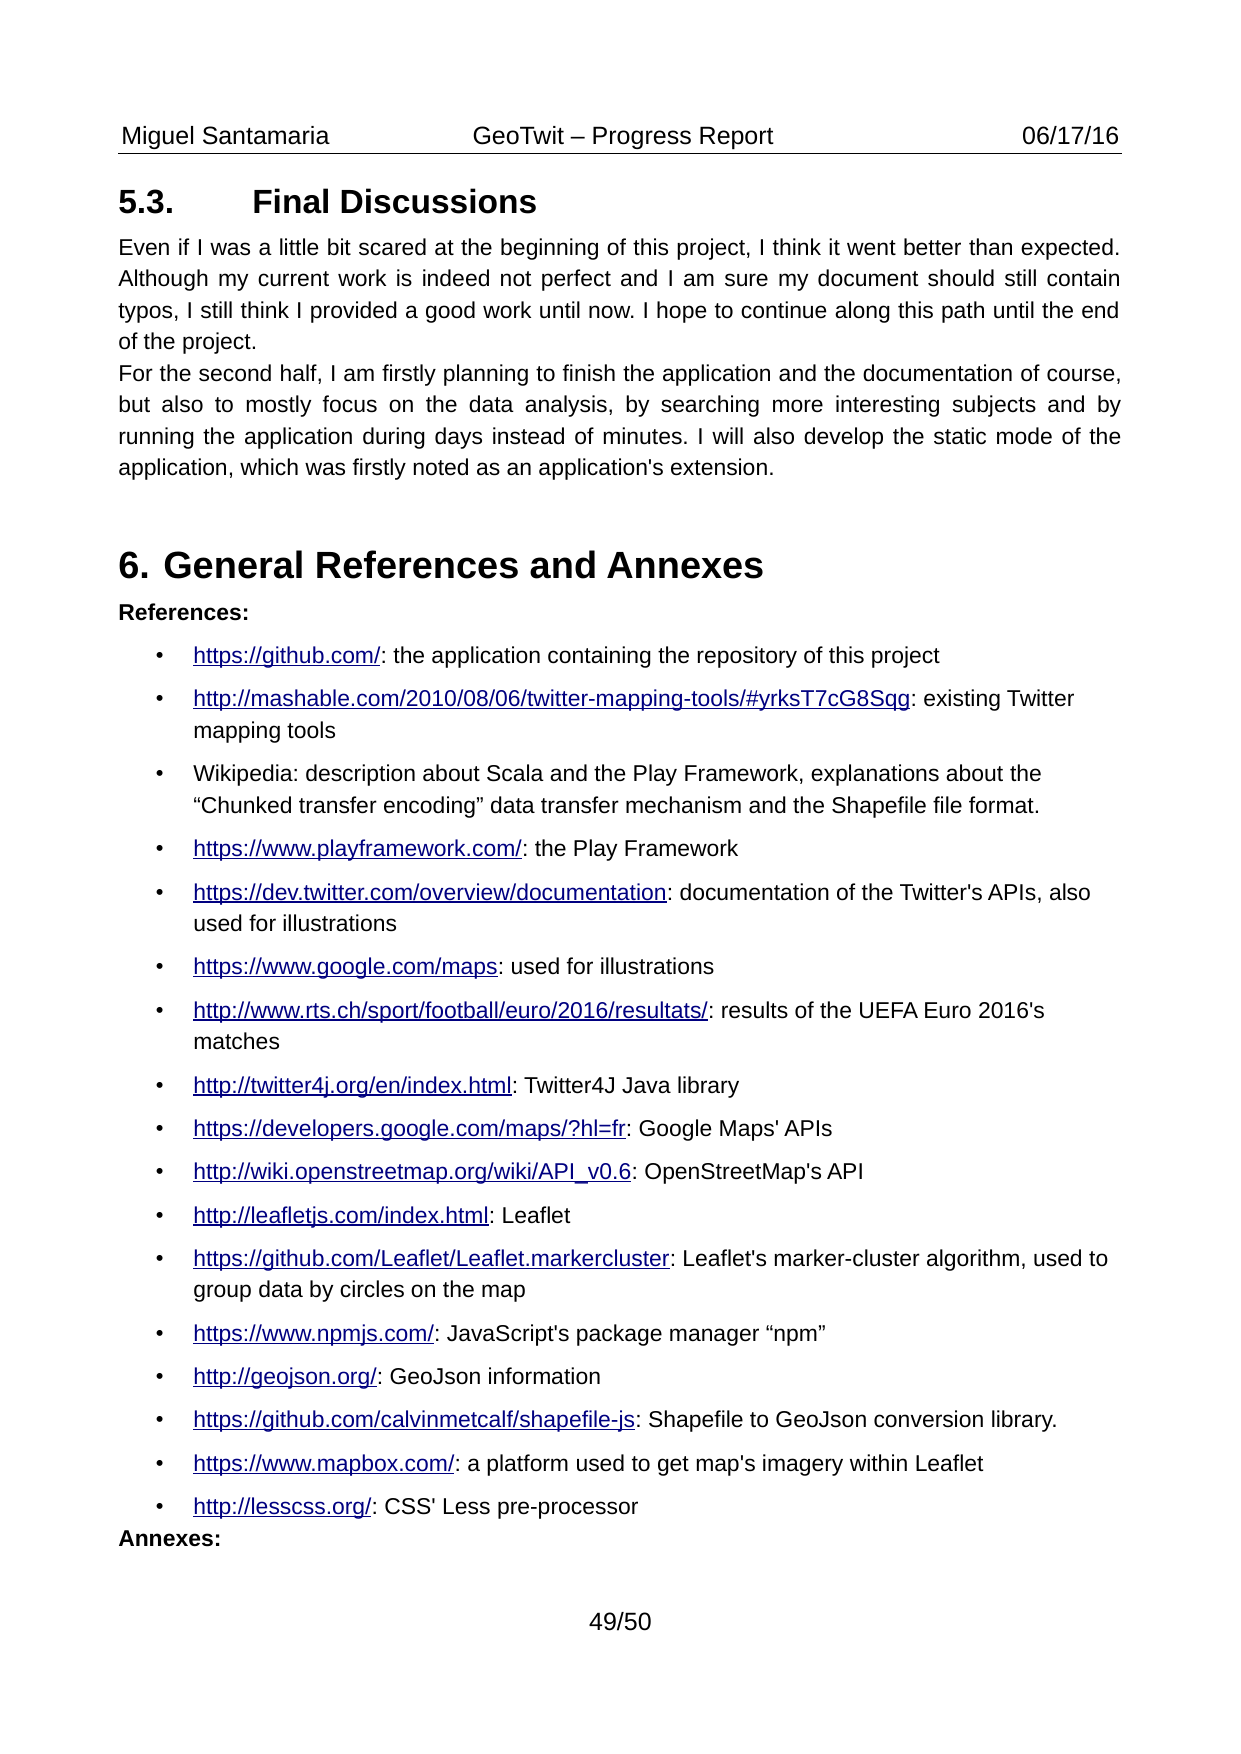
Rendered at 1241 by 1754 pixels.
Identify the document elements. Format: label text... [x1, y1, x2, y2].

list https://www.playframework.com/: the Play Framework [156, 835, 1122, 861]
list http://leafletjs.com/index.html: Leaflet [156, 1202, 1122, 1228]
list https://github.com/calvinmetcalf/shapefile-js: Shapefile to GeoJson conversion library. [156, 1406, 1122, 1433]
text References: [118, 599, 1122, 625]
list http://wiki.openstreetmap.org/wiki/API_v0.6: OpenStreetMap's API [156, 1158, 1122, 1184]
list http://geojson.org/: GeoJson information [156, 1363, 1122, 1389]
text Even if I was a little bit scared at the beginning of this project, I think it went better than expected. Although my current work is indeed not perfect and I am sure my document should still contain typos, I still think I provided a good work until now. I hope to continue along this path until the end of the project. [118, 233, 1122, 354]
list https://github.com/: the application containing the repository of this project [156, 642, 1122, 668]
text Annexes: [118, 1525, 1122, 1551]
list https://www.google.com/maps: used for illustrations [156, 953, 1122, 980]
list https://github.com/Leaflet/Leaflet.markercluster: Leaflet's marker-cluster algorithm, used to group data by circles on the map [156, 1245, 1122, 1303]
list https://developers.google.com/maps/?hl=fr: Google Maps' APIs [156, 1115, 1122, 1141]
list https://www.mapbox.com/: a platform used to get map's imagery within Leaflet [156, 1450, 1122, 1476]
list http://lesscss.org/: CSS' Less pre-processor [156, 1493, 1122, 1519]
list http://mashable.com/2010/08/06/twitter-mapping-tools/#yrksT7cG8Sqg: existing Twitter mapping tools [156, 685, 1122, 743]
list https://www.npmjs.com/: JavaScript's package manager “npm” [156, 1320, 1122, 1346]
list http://www.rts.ch/sport/football/euro/2016/resultats/: results of the UEFA Euro 2016's matches [156, 997, 1122, 1054]
text For the second half, I am firstly planning to finish the application and the documentation of course, but also to mostly focus on the data analysis, by searching more interesting subjects and by running the application during days instead of minutes. I will also develop the static mode of the application, which was firstly noted as an application's extension. [118, 360, 1122, 481]
subtitle General References and Annexes [118, 542, 1122, 586]
subtitle Final Discussions [118, 182, 1122, 221]
list Wikipedia: description about Scala and the Play Framework, explanations about the “Chunked transfer encoding” data transfer mechanism and the Shapefile file format. [156, 760, 1122, 818]
list https://dev.twitter.com/overview/documentation: documentation of the Twitter's APIs, also used for illustrations [156, 878, 1122, 936]
list http://twitter4j.org/en/index.html: Twitter4J Java library [156, 1072, 1122, 1098]
